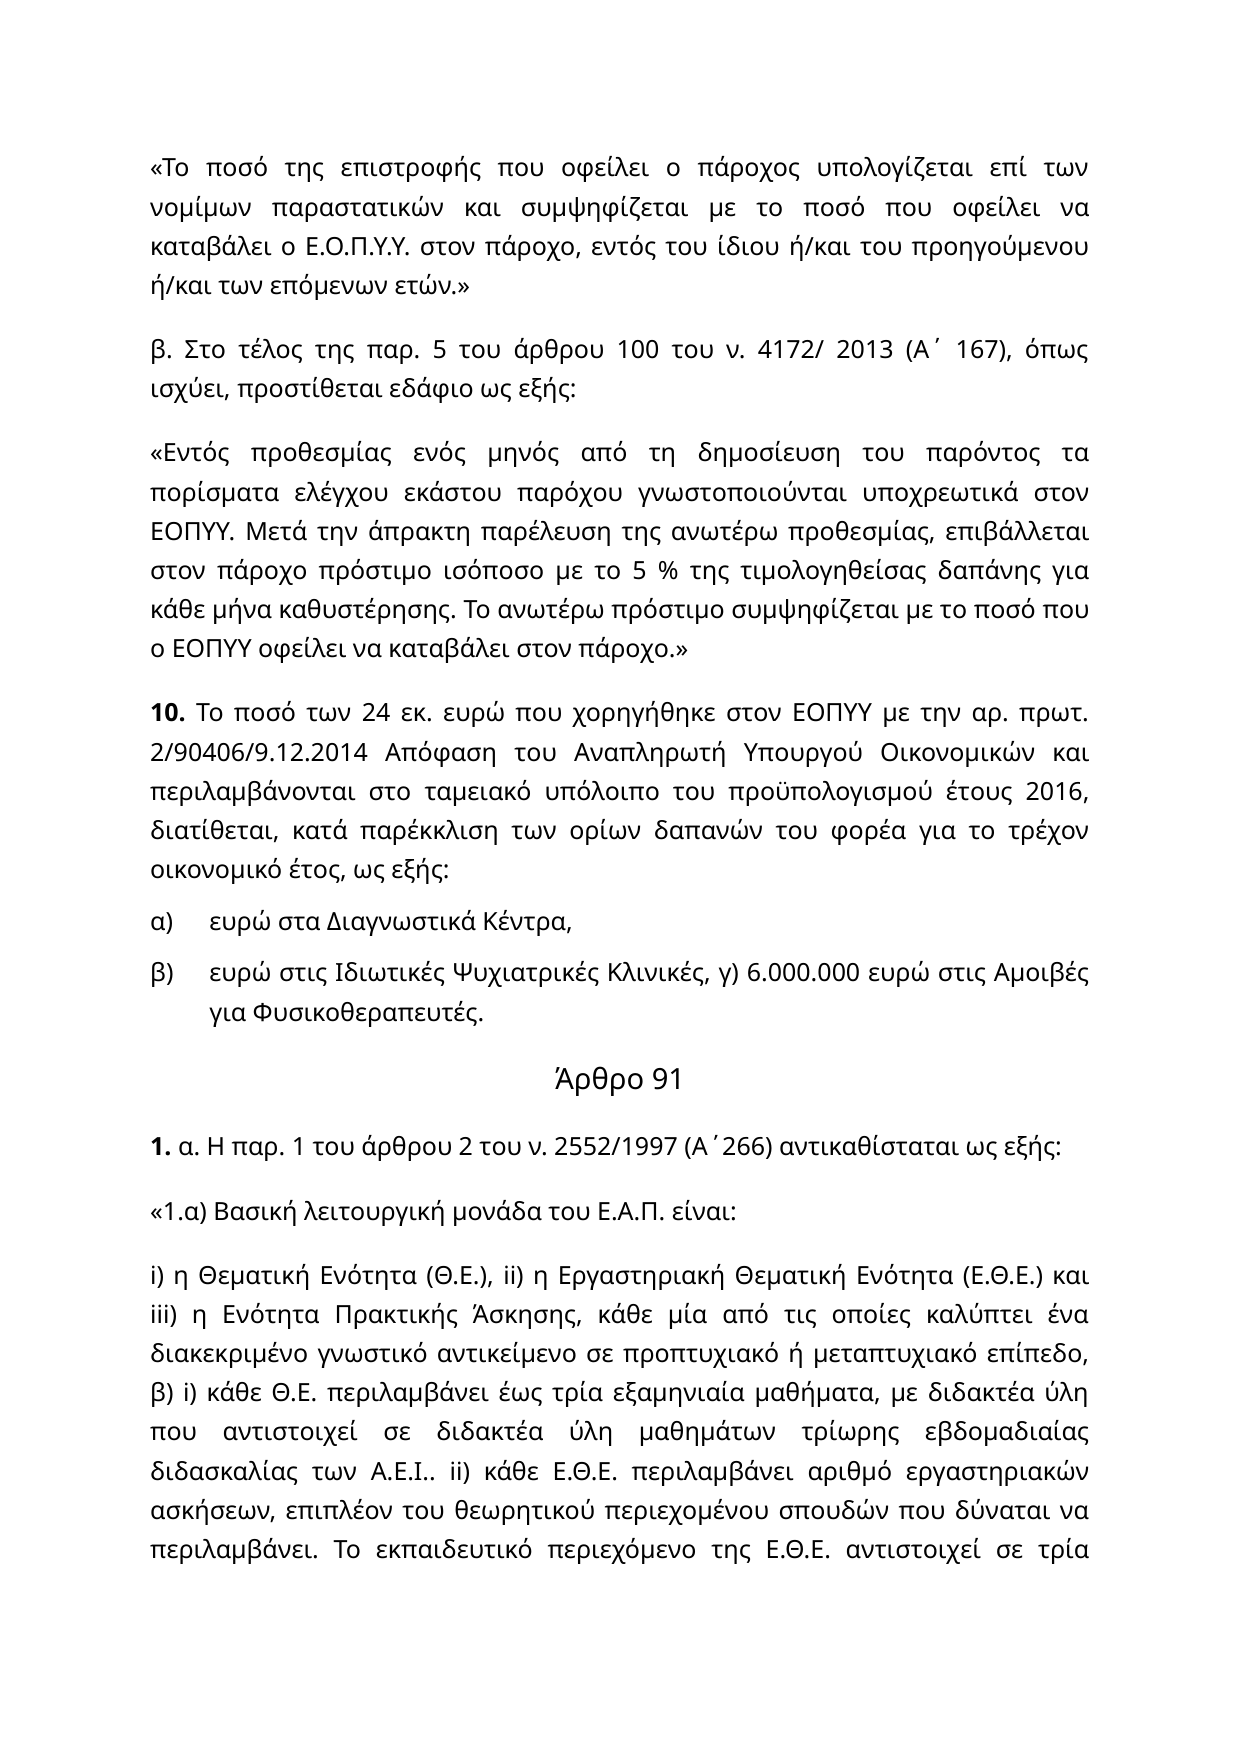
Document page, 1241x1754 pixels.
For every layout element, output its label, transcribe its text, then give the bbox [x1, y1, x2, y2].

text «Εντός προθεσμίας ενός μηνός από τη δημοσίευση του παρόντος τα πορίσματα ελέγχου εκάστου παρόχου γνωστοποιούνται υποχρεωτικά στον ΕΟΠΥΥ. Μετά την άπρακτη παρέλευση της ανωτέρω προθεσμίας, επιβάλλεται στον πάροχο πρόστιμο ισόποσο με το 5 % της τιμολογηθείσας δαπάνης για κάθε μήνα καθυστέρησης. Το ανωτέρω πρόστιμο συμψηφίζεται με το ποσό που ο ΕΟΠΥΥ οφείλει να καταβάλει στον πάροχο.» [150, 435, 1090, 665]
list α) ευρώ στα Διαγνωστικά Κέντρα, [150, 903, 1090, 937]
text i) η Θεματική Ενότητα (Θ.Ε.), ii) η Εργαστηριακή Θεματική Ενότητα (Ε.Θ.Ε.) και iii) η Ενότητα Πρακτικής Άσκησης, κάθε μία από τις οποίες καλύπτει ένα διακεκριμένο γνωστικό αντικείμενο σε προπτυχιακό ή μεταπτυχιακό επίπεδο, β) i) κάθε Θ.Ε. περιλαμβάνει έως τρία εξαμηνιαία μαθήματα, με διδακτέα ύλη που αντιστοιχεί σε διδακτέα ύλη μαθημάτων τρίωρης εβδομαδιαίας διδασκαλίας των Α.Ε.Ι.. ii) κάθε Ε.Θ.Ε. περιλαμβάνει αριθμό εργαστηριακών ασκήσεων, επιπλέον του θεωρητικού περιεχομένου σπουδών που δύναται να περιλαμβάνει. Το εκπαιδευτικό περιεχόμενο της Ε.Θ.Ε. αντιστοιχεί σε τρία [150, 1257, 1090, 1566]
text 10. Το ποσό των 24 εκ. ευρώ που χορηγήθηκε στον ΕΟΠΥΥ με την αρ. πρωτ. 2/90406/9.12.2014 Απόφαση του Αναπληρωτή Υπουργού Οικονομικών και περιλαμβάνονται στο ταμειακό υπόλοιπο του προϋπολογισμού έτους 2016, διατίθεται, κατά παρέκκλιση των ορίων δαπανών του φορέα για το τρέχον οικονομικό έτος, ως εξής: [150, 695, 1090, 886]
text «1.α) Βασική λειτουργική μονάδα του Ε.Α.Π. είναι: [150, 1193, 1090, 1227]
list β) ευρώ στις Ιδιωτικές Ψυχιατρικές Κλινικές, γ) 6.000.000 ευρώ στις Αμοιβές για Φυσικοθεραπευτές. [150, 955, 1090, 1028]
subtitle Άρθρο 91 [150, 1058, 1090, 1098]
text «Το ποσό της επιστροφής που οφείλει ο πάροχος υπολογίζεται επί των νομίμων παραστατικών και συμψηφίζεται με το ποσό που οφείλει να καταβάλει ο Ε.Ο.Π.Υ.Υ. στον πάροχο, εντός του ίδιου ή/και του προηγούμενου ή/και των επόμενων ετών.» [150, 150, 1090, 302]
text 1. α. Η παρ. 1 του άρθρου 2 του ν. 2552/1997 (Α΄266) αντικαθίσταται ως εξής: [150, 1129, 1090, 1163]
text β. Στο τέλος της παρ. 5 του άρθρου 100 του ν. 4172/ 2013 (Α΄ 167), όπως ισχύει, προστίθεται εδάφιο ως εξής: [150, 332, 1090, 405]
